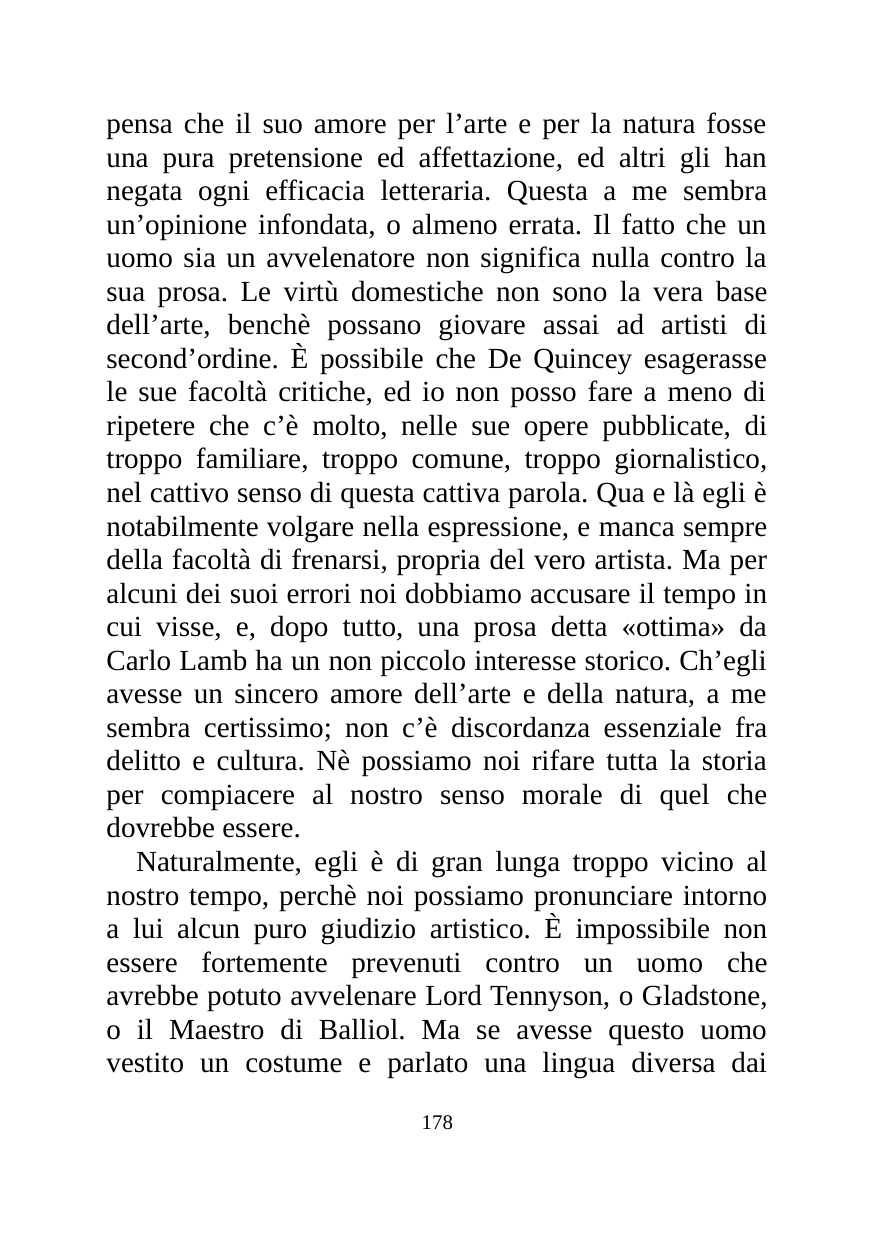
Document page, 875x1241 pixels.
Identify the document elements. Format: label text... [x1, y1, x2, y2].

text pensa che il suo amore per l’arte e per la natura fosse una pura pretensione ed affettazione, ed altri gli han negata ogni efficacia letteraria. Questa a me sembra un’opinione infondata, o almeno errata. Il fatto che un uomo sia un avvelenatore non significa nulla contro la sua prosa. Le virtù domestiche non sono la vera base dell’arte, benchè possano giovare assai ad artisti di second’ordine. È possibile che De Quincey esagerasse le sue facoltà critiche, ed io non posso fare a meno di ripetere che c’è molto, nelle sue opere pubblicate, di troppo familiare, troppo comune, troppo giornalistico, nel cattivo senso di questa cattiva parola. Qua e là egli è notabilmente volgare nella espressione, e manca sempre della facoltà di frenarsi, propria del vero artista. Ma per alcuni dei suoi errori noi dobbiamo accusare il tempo in cui visse, e, dopo tutto, una prosa detta «ottima» da Carlo Lamb ha un non piccolo interesse storico. Ch’egli avesse un sincero amore dell’arte e della natura, a me sembra certissimo; non c’è discordanza essenziale fra delitto e cultura. Nè possiamo noi rifare tutta la storia per compiacere al nostro senso morale di quel che dovrebbe essere. [106, 106, 768, 844]
text Naturalmente, egli è di gran lunga troppo vicino al nostro tempo, perchè noi possiamo pronunciare intorno a lui alcun puro giudizio artistico. È impossibile non essere fortemente prevenuti contro un uomo che avrebbe potuto avvelenare Lord Tennyson, o Gladstone, o il Maestro di Balliol. Ma se avesse questo uomo vestito un costume e parlato una lingua diversa dai [106, 844, 768, 1079]
